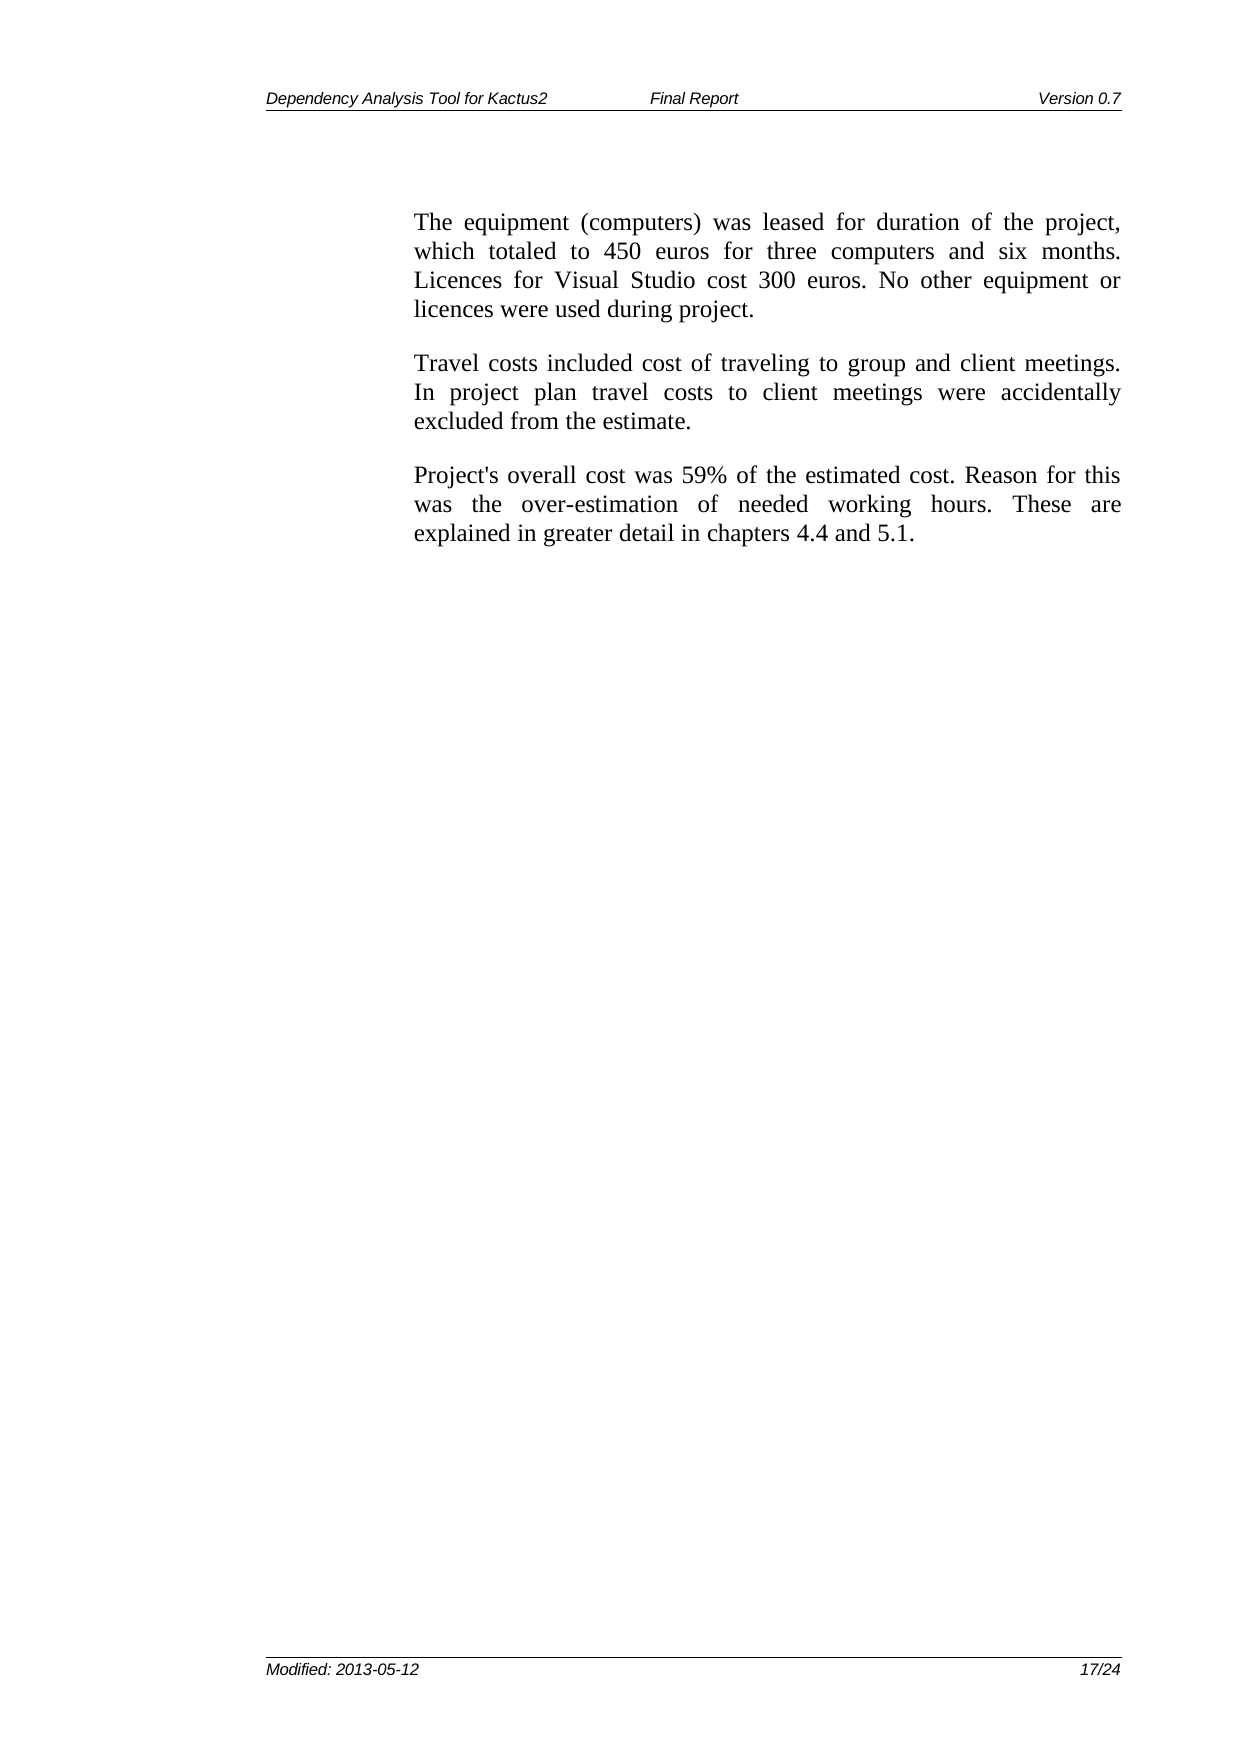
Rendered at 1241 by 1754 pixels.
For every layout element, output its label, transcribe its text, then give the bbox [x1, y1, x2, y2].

text Travel costs included cost of traveling to group and client meetings. In project plan travel costs to client meetings were accidentally excluded from the estimate. [413, 348, 1122, 435]
text The equipment (computers) was leased for duration of the project, which totaled to 450 euros for three computers and six months. Licences for Visual Studio cost 300 euros. No other equipment or licences were used during project. [413, 207, 1122, 323]
text Project's overall cost was 59% of the estimated cost. Reason for this was the over-estimation of needed working hours. These are explained in greater detail in chapters 4.4 and 5.1. [413, 460, 1122, 547]
